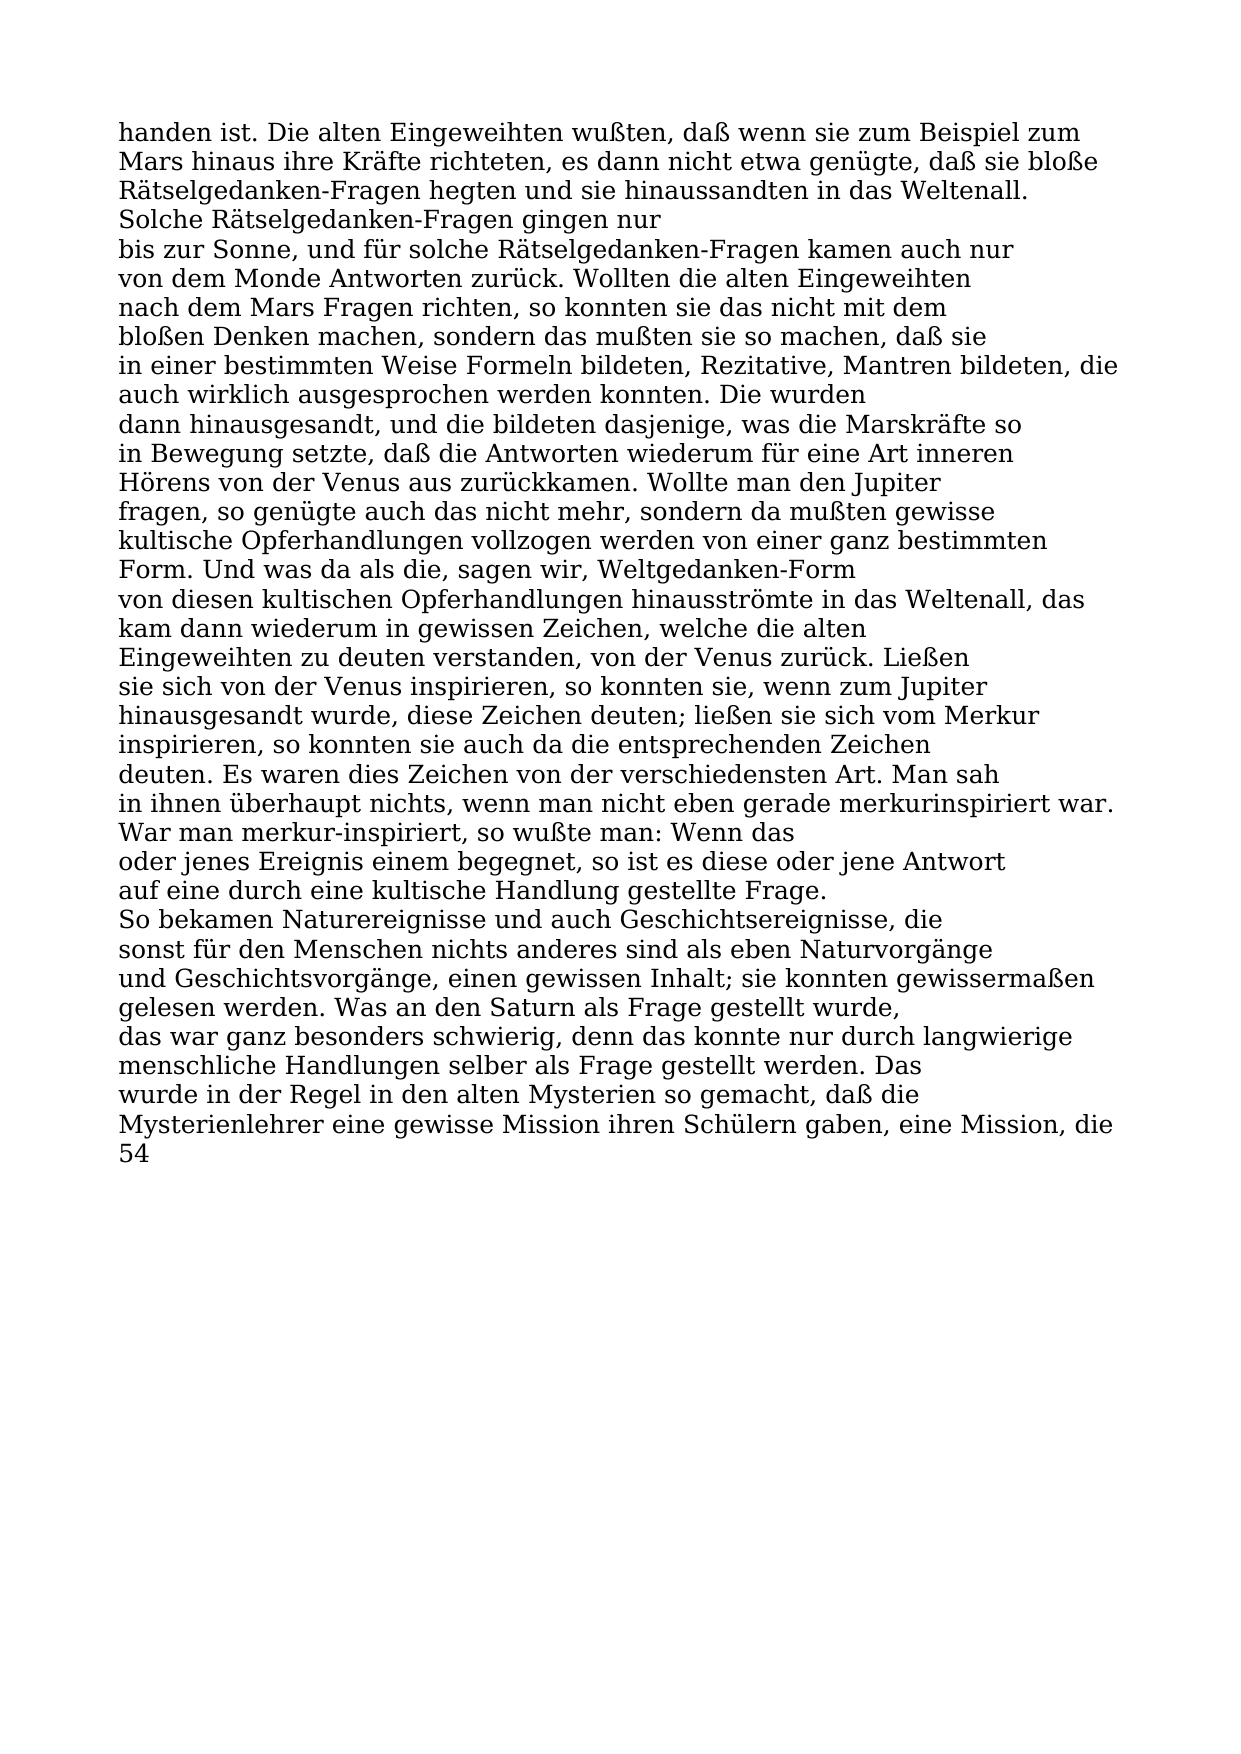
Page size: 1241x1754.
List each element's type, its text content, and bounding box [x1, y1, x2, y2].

text So bekamen Naturereignisse und auch Geschichtsereignisse, die [118, 906, 1122, 935]
text handen ist. Die alten Eingeweihten wußten, daß wenn sie zum Beispiel zum Mars hinaus ihre Kräfte richteten, es dann nicht etwa genügte, daß sie bloße Rätselgedanken-Fragen hegten und sie hinaussandten in das Weltenall. Solche Rätselgedanken-Fragen gingen nur [118, 118, 1122, 235]
text nach dem Mars Fragen richten, so konnten sie das nicht mit dem [118, 293, 1122, 322]
text und Geschichtsvorgänge, einen gewissen Inhalt; sie konnten gewissermaßen gelesen werden. Was an den Saturn als Frage gestellt wurde, [118, 964, 1122, 1022]
text oder jenes Ereignis einem begegnet, so ist es diese oder jene Antwort [118, 847, 1122, 876]
text von dem Monde Antworten zurück. Wollten die alten Eingeweihten [118, 264, 1122, 293]
text wurde in der Regel in den alten Mysterien so gemacht, daß die Mysterienlehrer eine gewisse Mission ihren Schülern gaben, eine Mission, die [118, 1081, 1122, 1139]
text in Bewegung setzte, daß die Antworten wiederum für eine Art inneren [118, 439, 1122, 468]
text Hörens von der Venus aus zurückkamen. Wollte man den Jupiter [118, 468, 1122, 497]
text Eingeweihten zu deuten verstanden, von der Venus zurück. Ließen [118, 643, 1122, 672]
text fragen, so genügte auch das nicht mehr, sondern da mußten gewisse [118, 497, 1122, 526]
text deuten. Es waren dies Zeichen von der verschiedensten Art. Man sah [118, 760, 1122, 789]
text auf eine durch eine kultische Handlung gestellte Frage. [118, 876, 1122, 906]
text von diesen kultischen Opferhandlungen hinausströmte in das Weltenall, das kam dann wiederum in gewissen Zeichen, welche die alten [118, 585, 1122, 643]
text sie sich von der Venus inspirieren, so konnten sie, wenn zum Jupiter [118, 672, 1122, 701]
text dann hinausgesandt, und die bildeten dasjenige, was die Marskräfte so [118, 410, 1122, 439]
text sonst für den Menschen nichts anderes sind als eben Naturvorgänge [118, 935, 1122, 964]
text in ihnen überhaupt nichts, wenn man nicht eben gerade merkurinspiriert war. War man merkur-inspiriert, so wußte man: Wenn das [118, 789, 1122, 847]
text bis zur Sonne, und für solche Rätselgedanken-Fragen kamen auch nur [118, 235, 1122, 264]
text in einer bestimmten Weise Formeln bildeten, Rezitative, Mantren bildeten, die auch wirklich ausgesprochen werden konnten. Die wurden [118, 351, 1122, 410]
text 54 [118, 1139, 1122, 1168]
text das war ganz besonders schwierig, denn das konnte nur durch langwierige menschliche Handlungen selber als Frage gestellt werden. Das [118, 1022, 1122, 1081]
text hinausgesandt wurde, diese Zeichen deuten; ließen sie sich vom Merkur inspirieren, so konnten sie auch da die entsprechenden Zeichen [118, 701, 1122, 760]
text bloßen Denken machen, sondern das mußten sie so machen, daß sie [118, 322, 1122, 351]
text kultische Opferhandlungen vollzogen werden von einer ganz bestimmten Form. Und was da als die, sagen wir, Weltgedanken-Form [118, 526, 1122, 585]
